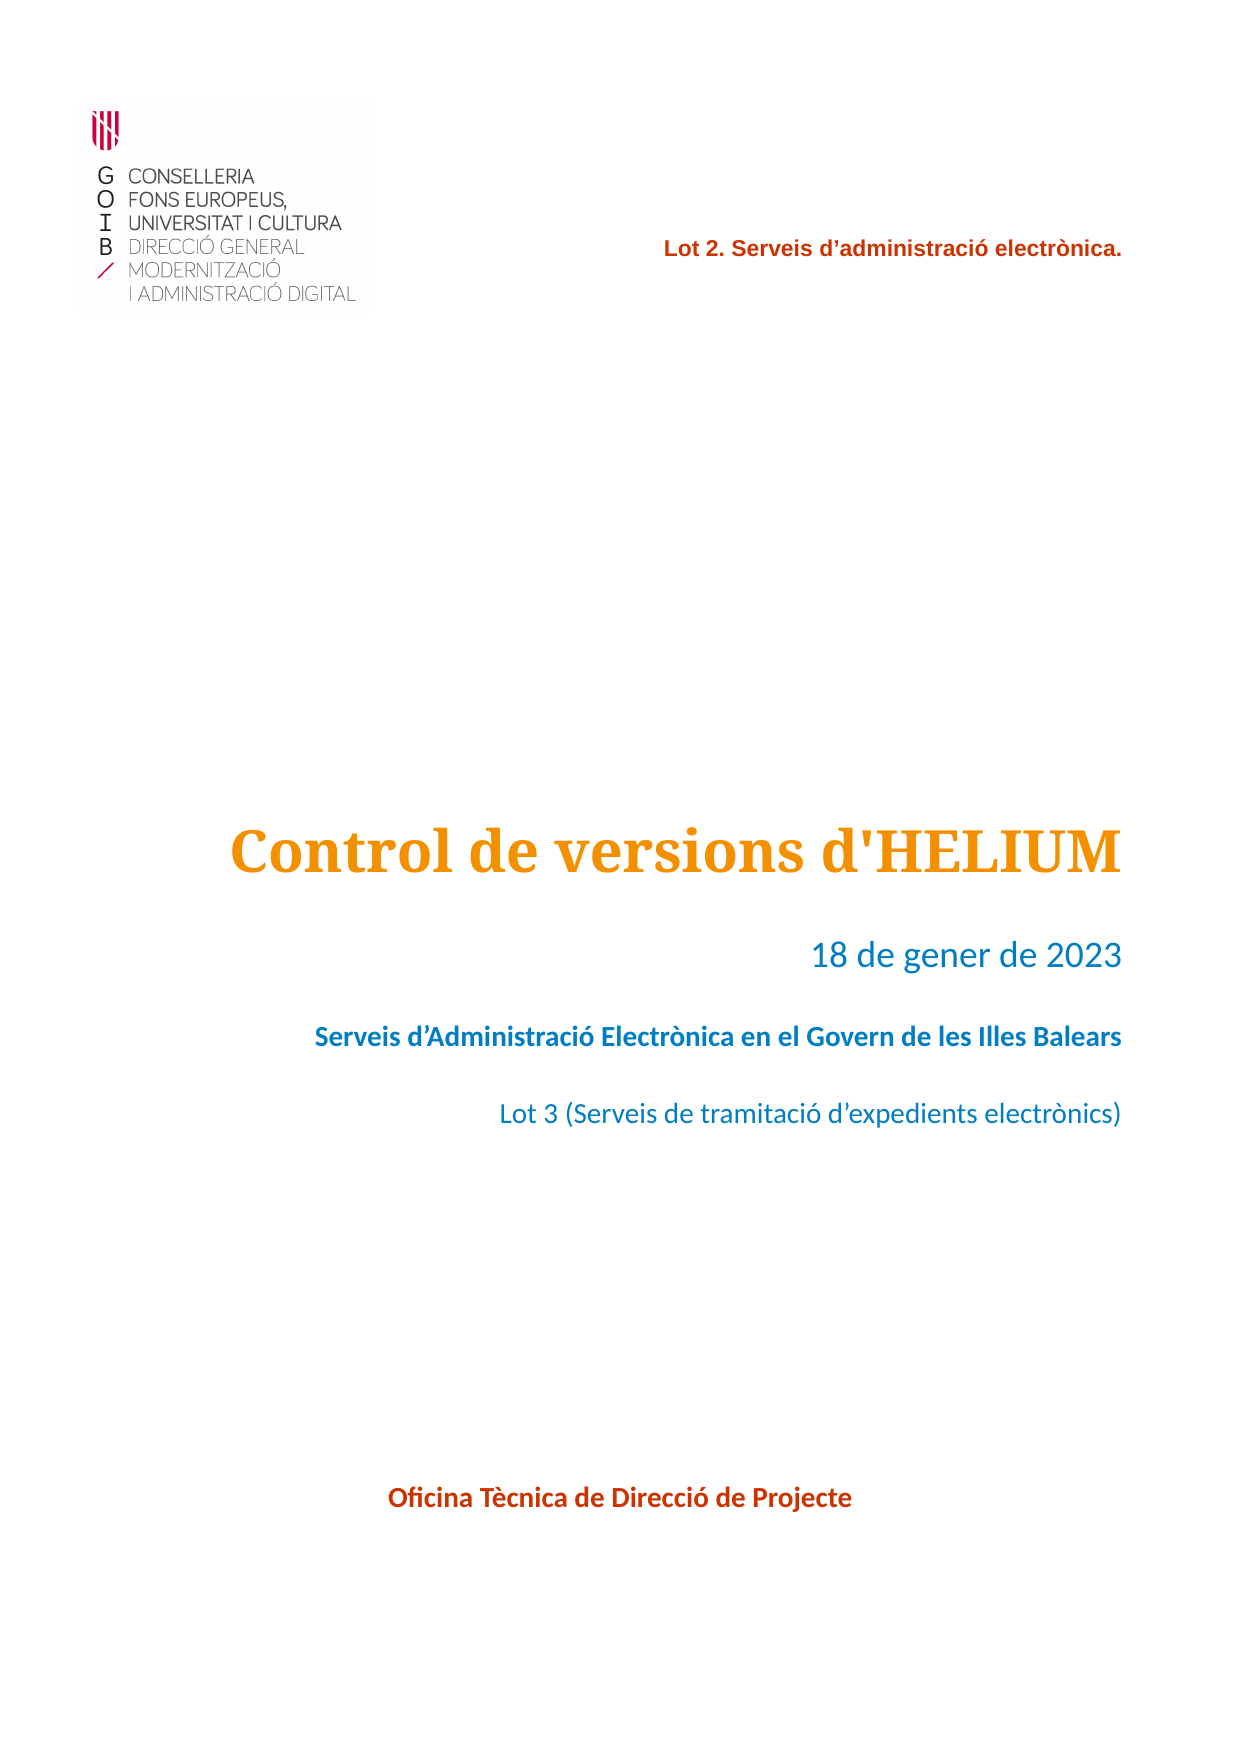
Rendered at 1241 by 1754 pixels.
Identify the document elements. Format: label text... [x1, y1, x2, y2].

text Serveis d’Administració Electrònica en el Govern de les Illes Balears [118, 1018, 1122, 1053]
text Lot 2. Serveis d’administració electrònica. [371, 232, 1122, 263]
text Lot 3 (Serveis de tramitació d’expedients electrònics) [118, 1095, 1122, 1130]
picture [77, 98, 371, 314]
text 18 de gener de 2023 [118, 931, 1122, 977]
text Oficina Tècnica de Direcció de Projecte [118, 1479, 1122, 1515]
text Control de versions d'HELIUM [118, 810, 1122, 889]
